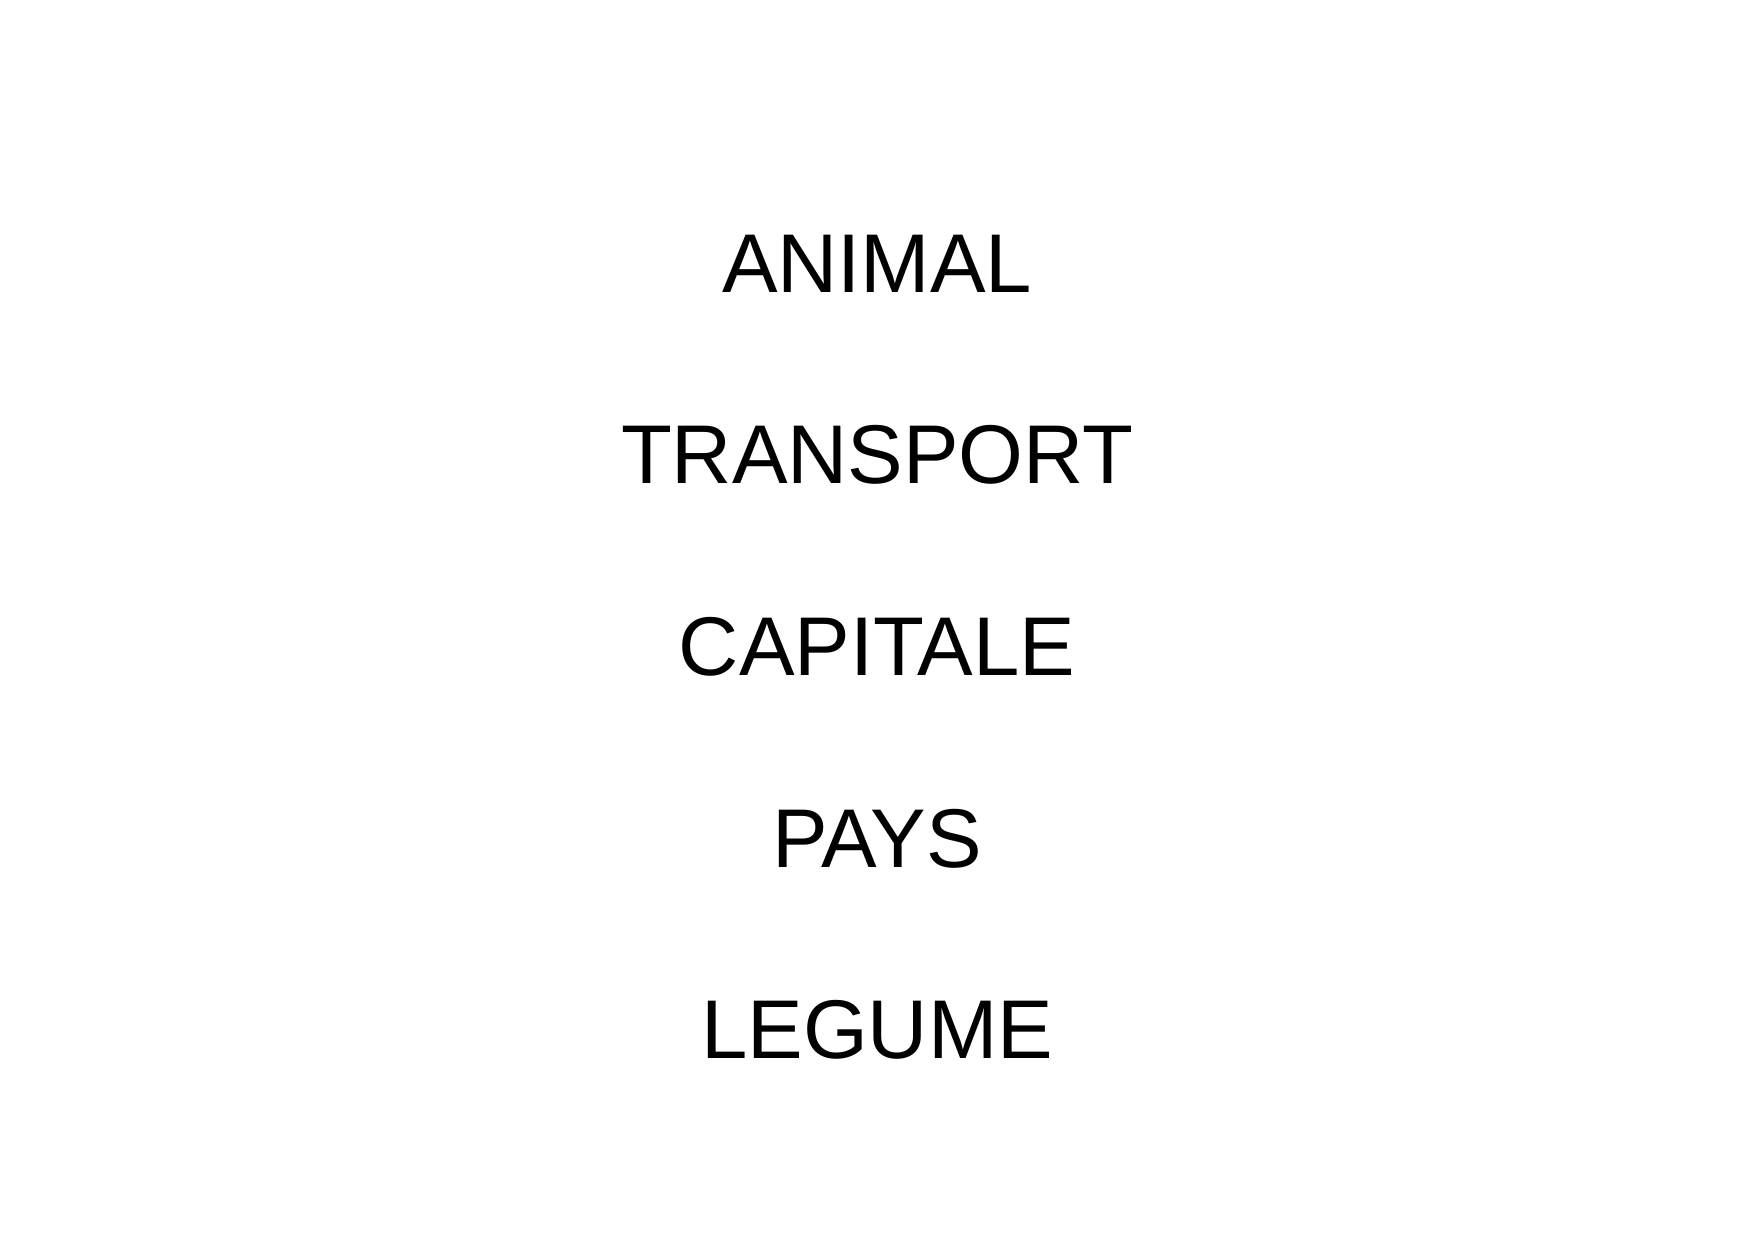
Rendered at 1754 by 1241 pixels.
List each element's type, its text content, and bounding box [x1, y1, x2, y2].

text ANIMAL [118, 214, 1636, 310]
text CAPITALE [118, 597, 1636, 693]
text TRANSPORT [118, 406, 1636, 501]
text PAYS [118, 789, 1636, 885]
text LEGUME [118, 981, 1636, 1076]
